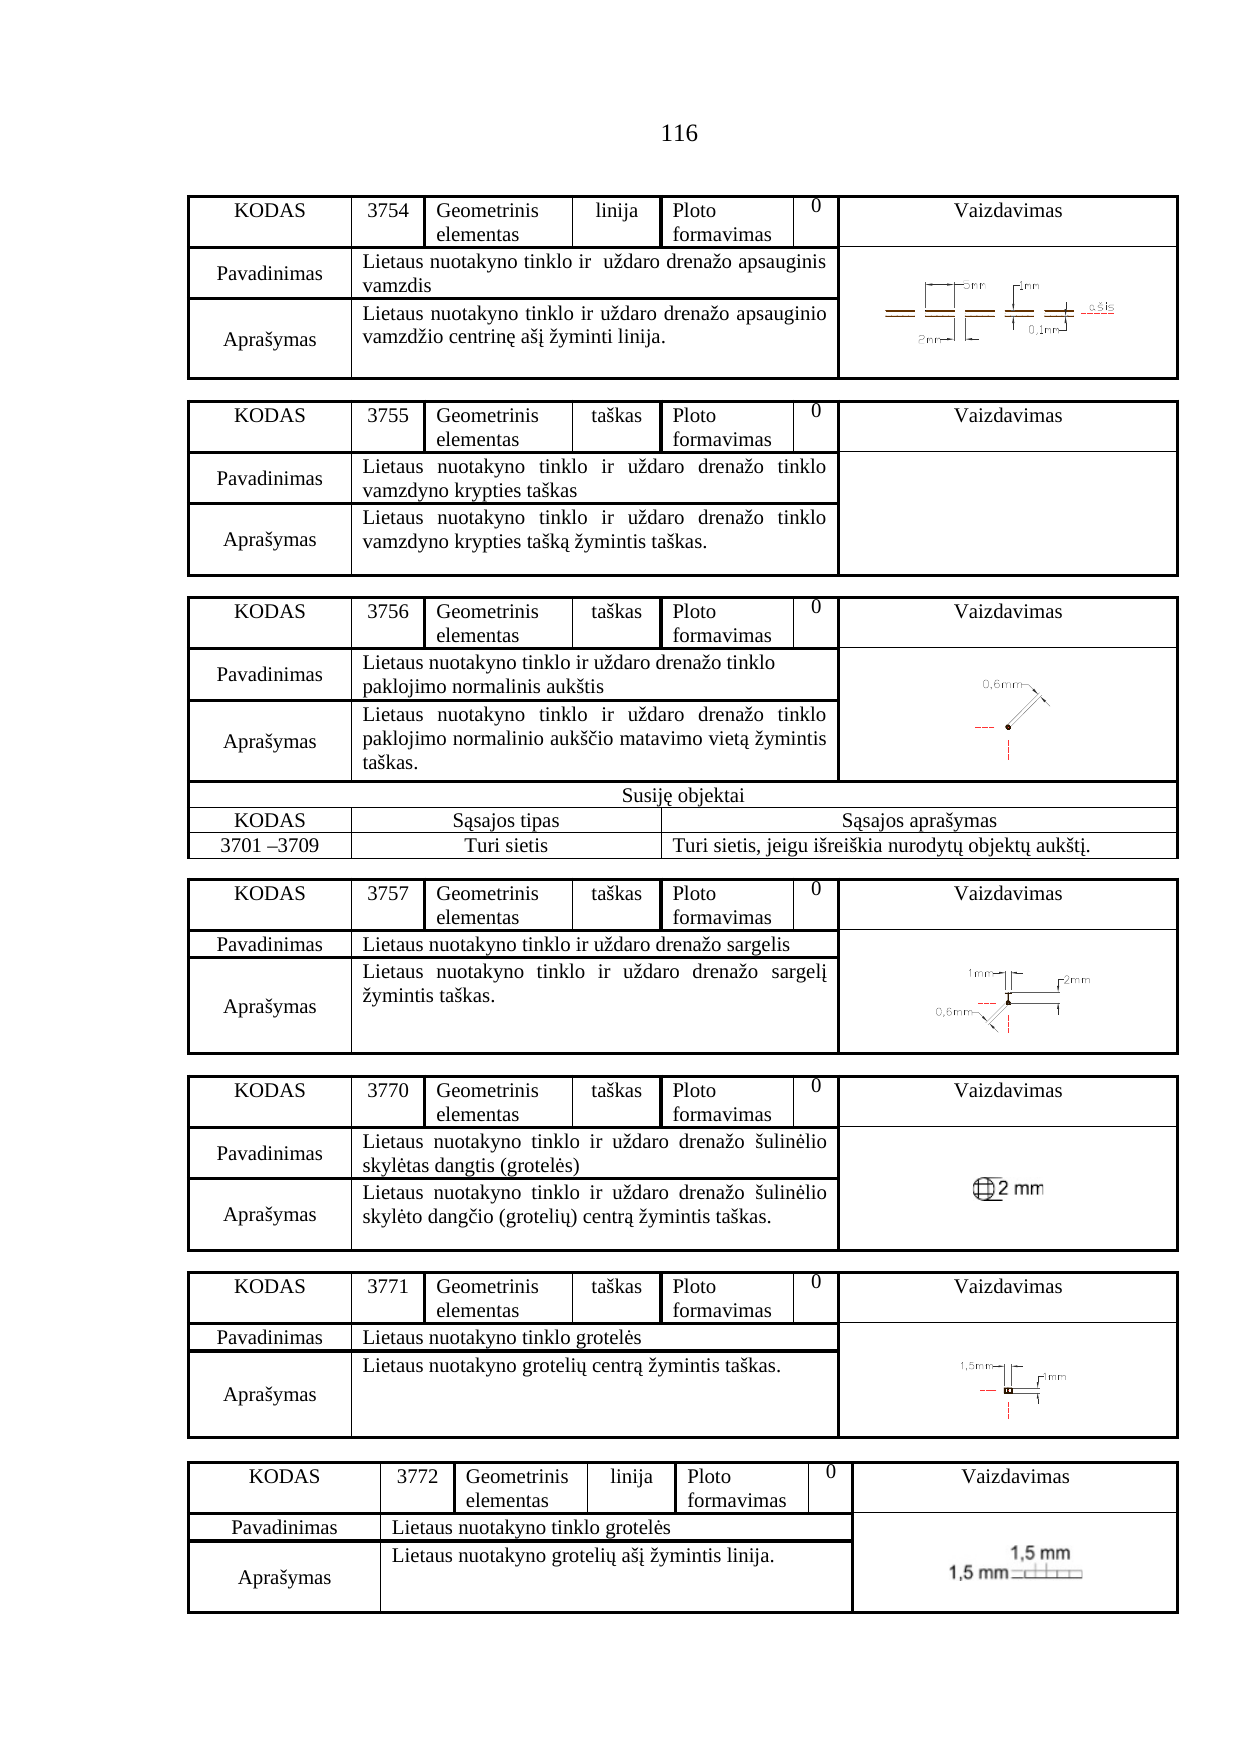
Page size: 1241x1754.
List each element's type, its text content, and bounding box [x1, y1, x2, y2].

table_cell Lietaus nuotakyno tinklo ir uždaro drenažo šulinėlio skylėto dangčio (grotelių) centrą žymintis taškas. [352, 1180, 837, 1249]
table_header 3757 [352, 881, 423, 929]
table_cell Pavadinimas [190, 932, 351, 956]
table_cell Aprašymas [190, 1353, 351, 1436]
table_cell Pavadinimas [190, 1129, 351, 1177]
table_header linija [573, 198, 659, 246]
table_header Vaizdavimas [840, 198, 1176, 246]
table_header KODAS [190, 1274, 351, 1322]
table_header  [794, 599, 837, 647]
table_header 3756 [352, 599, 423, 647]
table_cell [854, 1513, 1176, 1611]
table_cell Sąsajos tipas [352, 808, 661, 832]
table_cell Susiję objektai [190, 783, 1176, 807]
table_cell Lietaus nuotakyno grotelių centrą žymintis taškas. [352, 1353, 837, 1436]
table_cell [840, 1127, 1176, 1249]
table_header Ploto formavimas [663, 403, 793, 451]
table_header Vaizdavimas [854, 1464, 1176, 1512]
table_cell KODAS [190, 808, 351, 832]
table_cell Lietaus nuotakyno tinklo grotelės [352, 1325, 837, 1349]
table_header KODAS [190, 1078, 351, 1126]
table_cell [840, 1323, 1176, 1436]
table_cell Lietaus nuotakyno tinklo ir uždaro drenažo apsauginis vamzdis [352, 249, 837, 297]
table_header 3772 [381, 1464, 453, 1512]
table_header taškas [573, 403, 659, 451]
table_cell Lietaus nuotakyno tinklo ir uždaro drenažo šulinėlio skylėtas dangtis (grotelės) [352, 1129, 837, 1177]
table_cell Aprašymas [190, 505, 351, 574]
table_header  [794, 198, 837, 246]
table_cell Aprašymas [190, 959, 351, 1052]
table_cell Lietaus nuotakyno tinklo ir uždaro drenažo tinklo paklojimo normalinis aukštis [352, 650, 837, 698]
table_cell Turi sietis, jeigu išreiškia nurodytų objektų aukštį. [662, 833, 1176, 857]
table_cell Turi sietis [352, 833, 661, 857]
table_header Geometrinis elementas [426, 198, 572, 246]
table_header  [794, 403, 837, 451]
table_cell Aprašymas [190, 702, 351, 780]
table_header  [794, 881, 837, 929]
table_header  [794, 1078, 837, 1126]
table_cell Lietaus nuotakyno tinklo ir uždaro drenažo tinklo paklojimo normalinio aukščio matavimo vietą žymintis taškas. [352, 702, 837, 780]
table_header Ploto formavimas [663, 1078, 793, 1126]
table_cell Pavadinimas [190, 1325, 351, 1349]
table_cell 3701 –3709 [190, 833, 351, 857]
table_header Vaizdavimas [840, 881, 1176, 929]
table_header Ploto formavimas [663, 1274, 793, 1322]
table_header 3754 [352, 198, 423, 246]
table_header taškas [573, 1078, 659, 1126]
table_header Ploto formavimas [663, 881, 793, 929]
table_header Geometrinis elementas [426, 1078, 572, 1126]
table_cell Pavadinimas [190, 650, 351, 698]
table_header 3770 [352, 1078, 423, 1126]
table_header Geometrinis elementas [426, 599, 572, 647]
table_header Geometrinis elementas [456, 1464, 587, 1512]
table_cell Pavadinimas [190, 454, 351, 502]
table_header Vaizdavimas [840, 403, 1176, 451]
table_header KODAS [190, 1464, 380, 1512]
table_cell Lietaus nuotakyno tinklo ir uždaro drenažo sargelį žymintis taškas. [352, 959, 837, 1052]
table_header KODAS [190, 881, 351, 929]
table_header KODAS [190, 403, 351, 451]
table_header Geometrinis elementas [426, 1274, 572, 1322]
table_header taškas [573, 881, 659, 929]
table_header linija [588, 1464, 674, 1512]
table_cell [840, 247, 1176, 377]
table_header Ploto formavimas [677, 1464, 808, 1512]
table_header Vaizdavimas [840, 1274, 1176, 1322]
table_header KODAS [190, 599, 351, 647]
table_cell Lietaus nuotakyno grotelių ašį žymintis linija. [381, 1543, 851, 1611]
table_cell [840, 452, 1176, 574]
table_cell Sąsajos aprašymas [662, 808, 1176, 832]
table_header KODAS [190, 198, 351, 246]
table_header Vaizdavimas [840, 1078, 1176, 1126]
table_header Ploto formavimas [663, 599, 793, 647]
table_header Geometrinis elementas [426, 881, 572, 929]
table_cell Aprašymas [190, 1543, 380, 1611]
table_cell Lietaus nuotakyno tinklo ir uždaro drenažo tinklo vamzdyno krypties taškas [352, 454, 837, 502]
table_cell Pavadinimas [190, 1515, 380, 1539]
table_header  [809, 1464, 851, 1512]
table_header taškas [573, 1274, 659, 1322]
table_header 3771 [352, 1274, 423, 1322]
table_header Ploto formavimas [663, 198, 793, 246]
table_cell Lietaus nuotakyno tinklo ir uždaro drenažo tinklo vamzdyno krypties tašką žymintis taškas. [352, 505, 837, 574]
table_header Vaizdavimas [840, 599, 1176, 647]
table_cell [840, 648, 1176, 780]
table_cell Aprašymas [190, 1180, 351, 1249]
table_header Geometrinis elementas [426, 403, 572, 451]
table_header  [794, 1274, 837, 1322]
table_cell Lietaus nuotakyno tinklo ir uždaro drenažo sargelis [352, 932, 837, 956]
table_header 3755 [352, 403, 423, 451]
table_cell Lietaus nuotakyno tinklo ir uždaro drenažo apsauginio vamzdžio centrinę ašį žyminti linija. [352, 300, 837, 377]
table_cell Lietaus nuotakyno tinklo grotelės [381, 1515, 851, 1539]
table_cell Pavadinimas [190, 249, 351, 297]
table_cell [840, 930, 1176, 1052]
table_header taškas [573, 599, 659, 647]
table_cell Aprašymas [190, 300, 351, 377]
